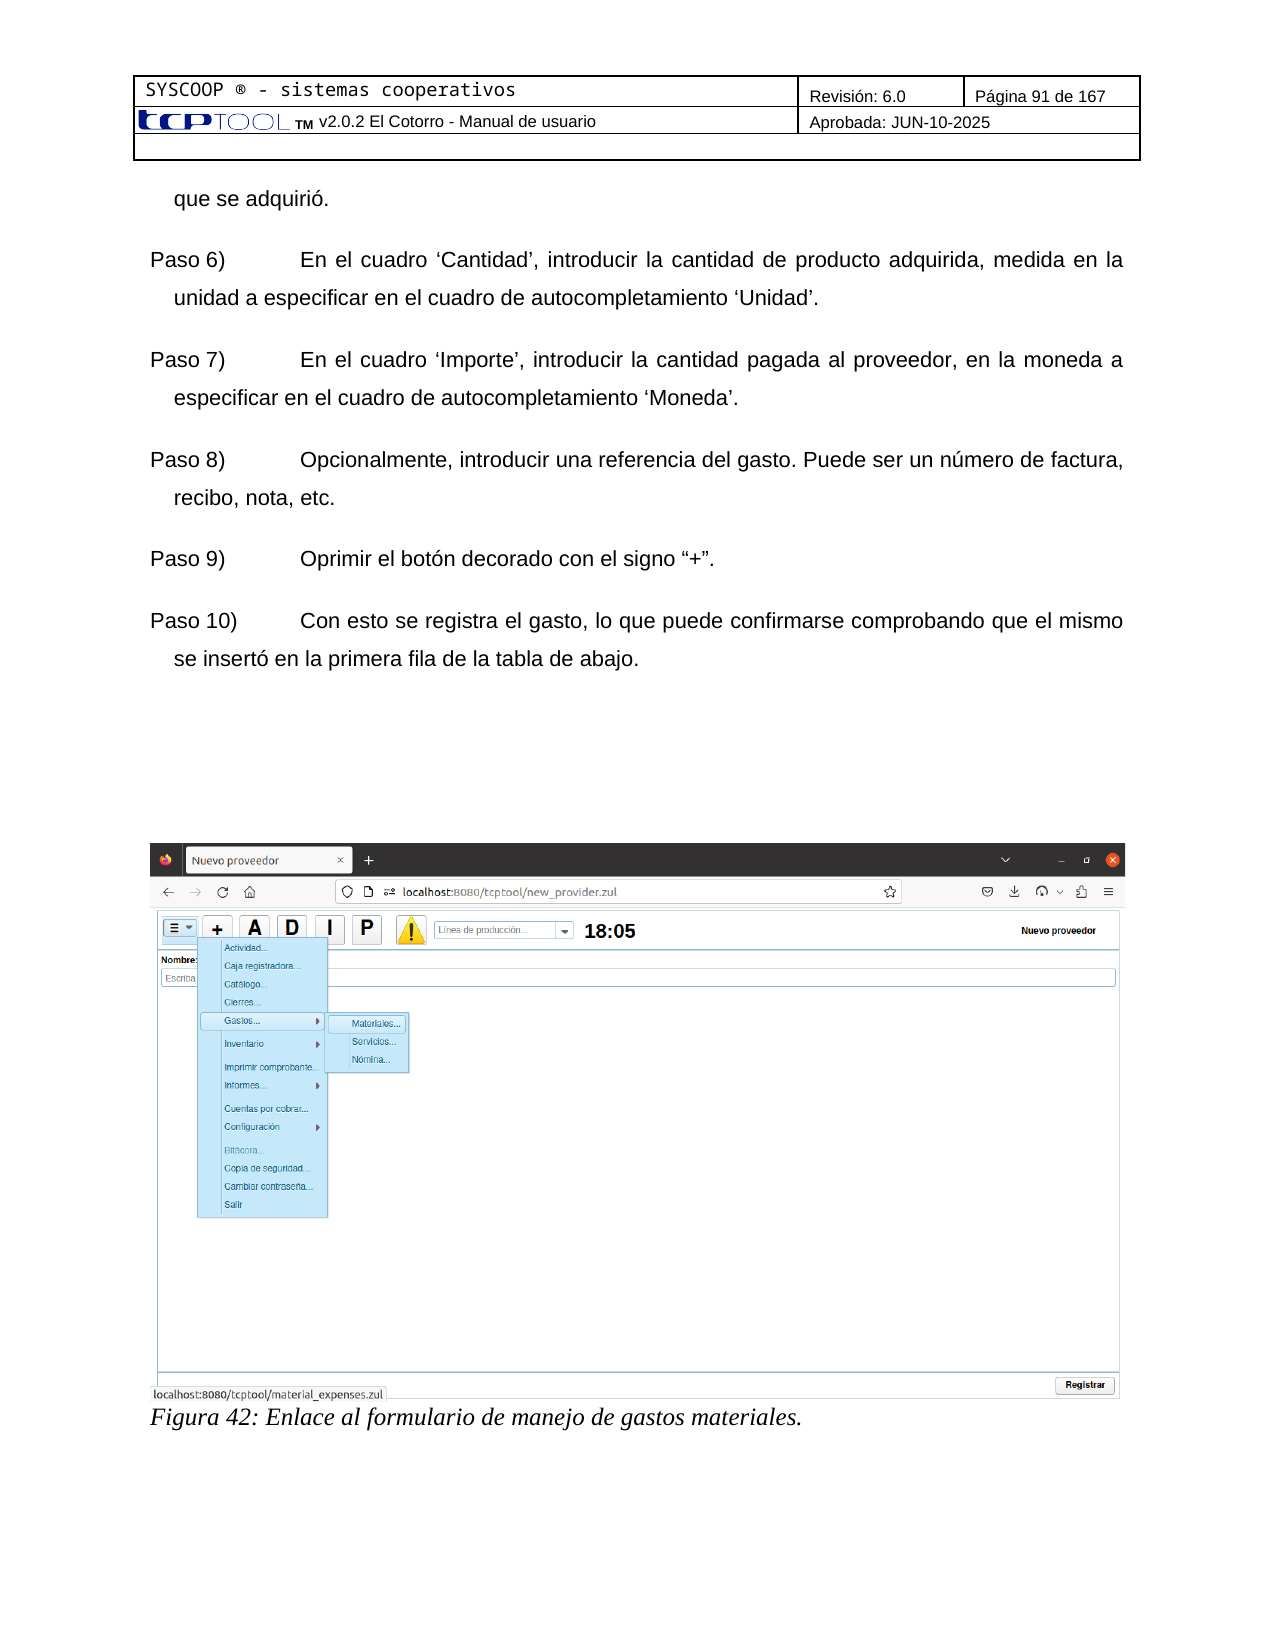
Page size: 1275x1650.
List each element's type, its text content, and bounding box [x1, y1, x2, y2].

list En el cuadro ‘Cantidad’, introducir la cantidad de producto adquirida, medida en la unidad a especificar en el cuadro de autocompletamiento ‘Unidad’. [150, 247, 1125, 310]
text Figura 42: Enlace al formulario de manejo de gastos materiales. [150, 1402, 1125, 1431]
picture [150, 843, 1125, 1402]
list Con esto se registra el gasto, lo que puede confirmarse comprobando que el mismo se insertó en la primera fila de la tabla de abajo. [150, 608, 1125, 671]
picture [138, 110, 290, 130]
list Oprimir el botón decorado con el signo “+”. [150, 546, 1125, 571]
list Opcionalmente, introducir una referencia del gasto. Puede ser un número de factura, recibo, nota, etc. [150, 447, 1125, 509]
list En el cuadro ‘Importe’, introducir la cantidad pagada al proveedor, en la moneda a especificar en el cuadro de autocompletamiento ‘Moneda’. [150, 347, 1125, 410]
list que se adquirió. [150, 186, 1125, 211]
